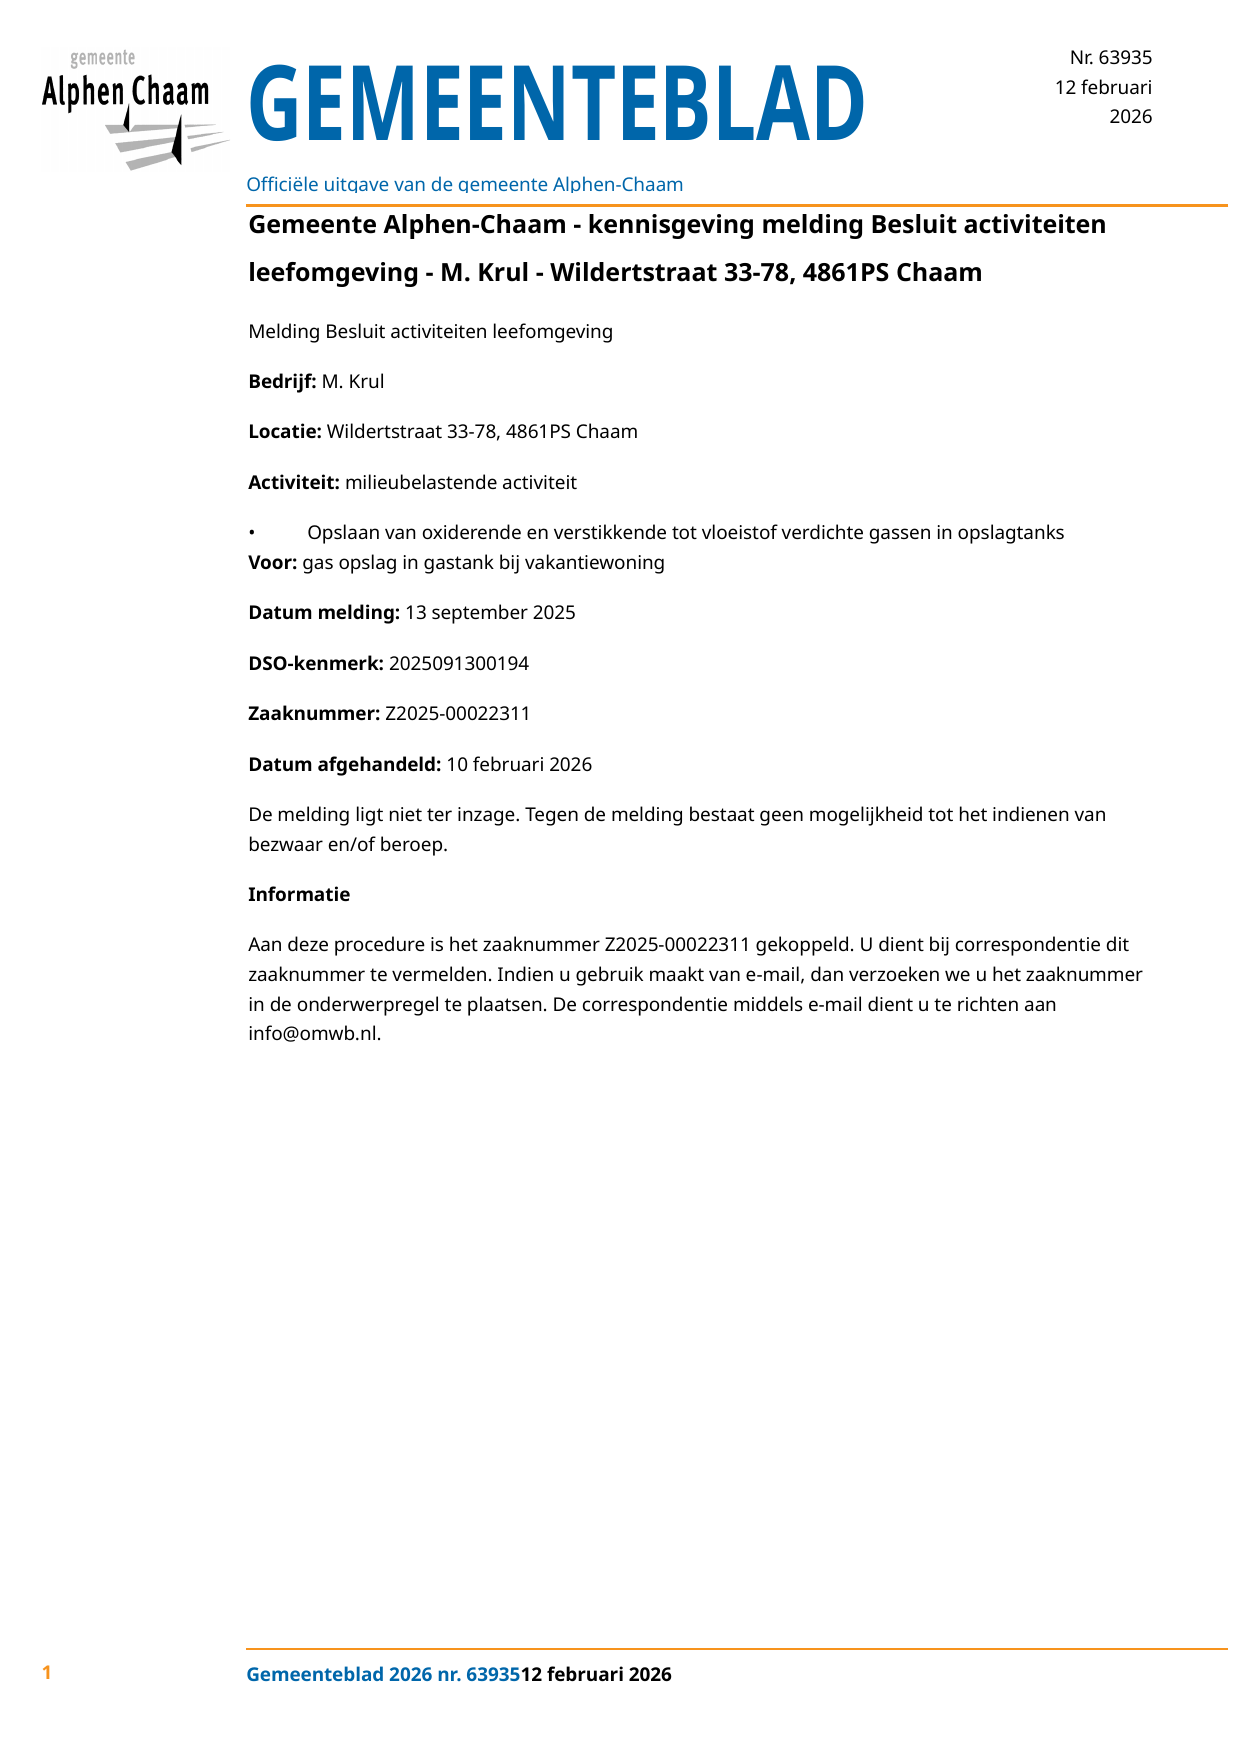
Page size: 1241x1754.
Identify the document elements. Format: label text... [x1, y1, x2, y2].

text Activiteit: milieubelastende activiteit [248, 469, 1152, 495]
text De melding ligt niet ter inzage. Tegen de melding bestaat geen mogelijkheid tot het indienen van bezwaar en/of beroep. [248, 801, 1152, 857]
text Datum afgehandeld: 10 februari 2026 [248, 751, 1152, 777]
text Bedrijf: M. Krul [248, 368, 1152, 394]
text Gemeente Alphen-Chaam - kennisgeving melding Besluit activiteiten leefomgeving - M. Krul - Wildertstraat 33-78, 4861PS Chaam [248, 207, 1152, 288]
text Zaaknummer: Z2025-00022311 [248, 700, 1152, 726]
list Opslaan van oxiderende en verstikkende tot vloeistof verdichte gassen in opslagtanks [248, 519, 1152, 545]
text Voor: gas opslag in gastank bij vakantiewoning [248, 549, 1152, 575]
text Locatie: Wildertstraat 33-78, 4861PS Chaam [248, 419, 1152, 444]
text Datum melding: 13 september 2025 [248, 599, 1152, 625]
text Informatie [248, 881, 1152, 907]
text Melding Besluit activiteiten leefomgeving [248, 318, 1152, 344]
text Aan deze procedure is het zaaknummer Z2025-00022311 gekoppeld. U dient bij correspondentie dit zaaknummer te vermelden. Indien u gebruik maakt van e-mail, dan verzoeken we u het zaaknummer in de onderwerpregel te plaatsen. De correspondentie middels e-mail dient u te richten aan info@omwb.nl. [248, 932, 1152, 1046]
picture [41, 47, 231, 172]
text DSO-kenmerk: 2025091300194 [248, 650, 1152, 676]
